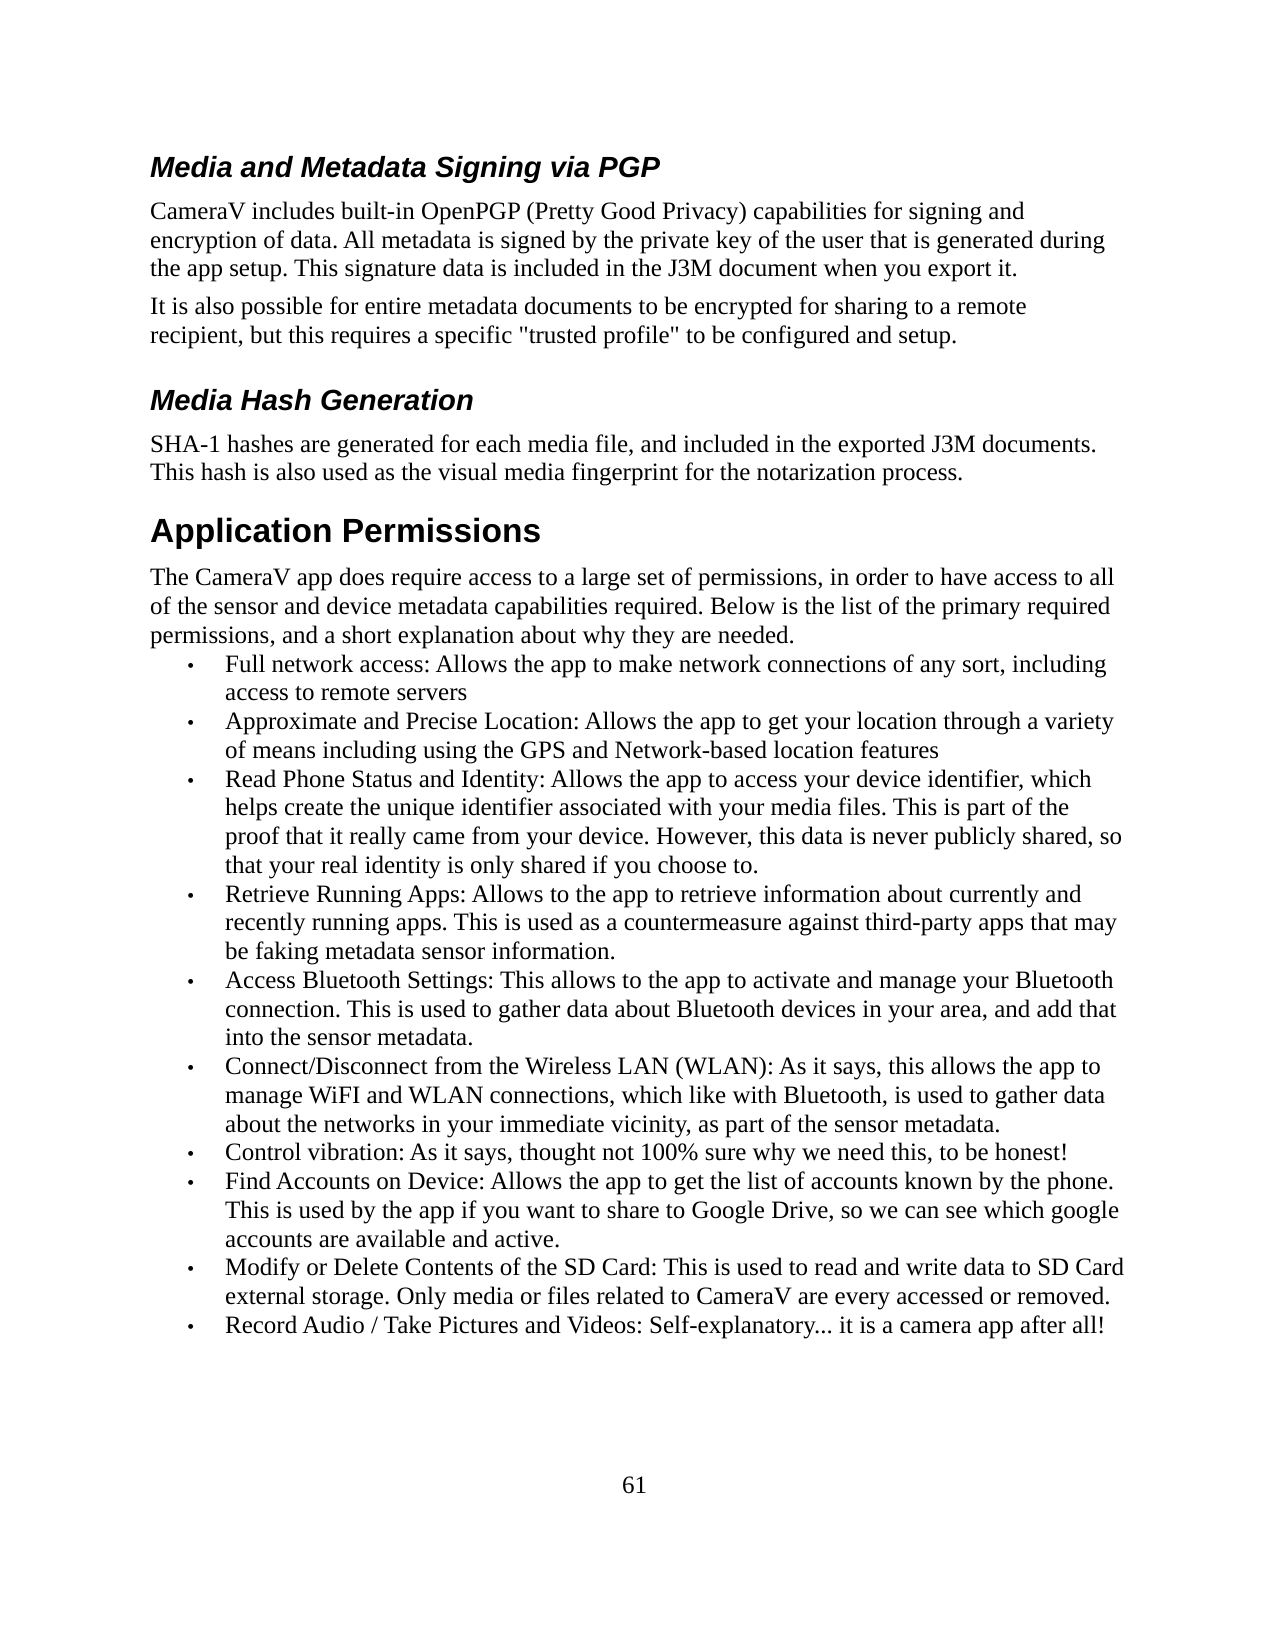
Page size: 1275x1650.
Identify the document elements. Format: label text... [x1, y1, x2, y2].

text The CameraV app does require access to a large set of permissions, in order to have access to all of the sensor and device metadata capabilities required. Below is the list of the primary required permissions, and a short explanation about why they are needed. [150, 562, 1125, 649]
list Read Phone Status and Identity: Allows the app to access your device identifier, which helps create the unique identifier associated with your media files. This is part of the proof that it really came from your device. However, this data is never publicly shared, so that your real identity is only shared if you choose to. [187, 764, 1125, 879]
list Retrieve Running Apps: Allows to the app to retrieve information about currently and recently running apps. This is used as a countermeasure against third-party apps that may be faking metadata sensor information. [187, 879, 1125, 965]
text SHA-1 hashes are generated for each media file, and included in the exported J3M documents. This hash is also used as the visual media fingerprint for the notarization process. [150, 429, 1125, 486]
list Full network access: Allows the app to make network connections of any sort, including access to remote servers [187, 649, 1125, 706]
subtitle Media and Metadata Signing via PGP [150, 150, 1125, 183]
list Access Bluetooth Settings: This allows to the app to activate and manage your Bluetooth connection. This is used to gather data about Bluetooth devices in your area, and add that into the sensor metadata. [187, 965, 1125, 1051]
text CameraV includes built-in OpenPGP (Pretty Good Privacy) capabilities for signing and encryption of data. All metadata is signed by the private key of the user that is generated during the app setup. This signature data is included in the J3M document when you export it. [150, 196, 1125, 282]
list Modify or Delete Contents of the SD Card: This is used to read and write data to SD Card external storage. Only media or files related to CameraV are every accessed or removed. [187, 1252, 1125, 1310]
list Approximate and Precise Location: Allows the app to get your location through a variety of means including using the GPS and Network-based location features [187, 706, 1125, 764]
list Find Accounts on Device: Allows the app to get the list of accounts known by the phone. This is used by the app if you want to share to Google Drive, so we can see which google accounts are available and active. [187, 1166, 1125, 1252]
subtitle Application Permissions [150, 511, 1125, 550]
text It is also possible for entire metadata documents to be encrypted for sharing to a remote recipient, but this requires a specific "trusted profile" to be configured and setup. [150, 291, 1125, 349]
list Connect/Disconnect from the Wireless LAN (WLAN): As it says, this allows the app to manage WiFI and WLAN connections, which like with Bluetooth, is used to gather data about the networks in your immediate vicinity, as part of the sensor metadata. [187, 1051, 1125, 1137]
list Record Audio / Take Pictures and Videos: Self-explanatory... it is a camera app after all! [187, 1310, 1125, 1339]
subtitle Media Hash Generation [150, 383, 1125, 416]
list Control vibration: As it says, thought not 100% sure why we need this, to be honest! [187, 1137, 1125, 1166]
